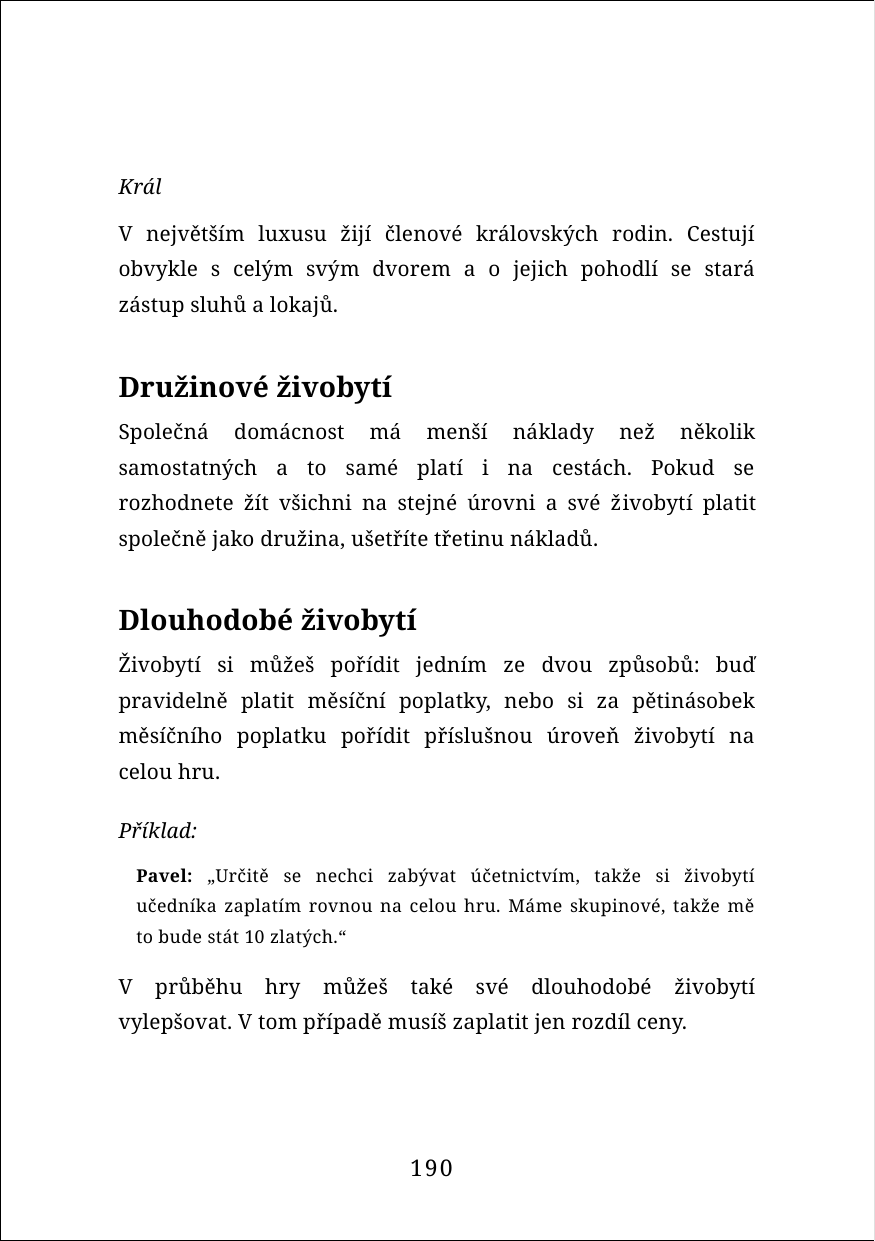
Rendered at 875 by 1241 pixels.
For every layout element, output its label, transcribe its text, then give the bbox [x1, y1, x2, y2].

text V průběhu hry můžeš také své dlouhodobé živobytí vylepšovat. V tom případě musíš zaplatit jen rozdíl ceny. [118, 972, 756, 1036]
text Živobytí si můžeš pořídit jedním ze dvou způsobů: buď pravidelně platit měsíční poplatky, nebo si za pětinásobek měsíčního poplatku pořídit příslušnou úroveň živobytí na celou hru. [118, 651, 756, 786]
subtitle Dlouhodobé živobytí [118, 601, 756, 639]
text Příklad: [118, 816, 756, 845]
text V největším luxusu žijí členové královských rodin. Cestují obvykle s celým svým dvorem a o jejich pohodlí se stará zástup sluhů a lokajů. [118, 219, 756, 318]
text Král [118, 172, 756, 200]
text Společná domácnost má menší náklady než několik samostatných a to samé platí i na cestách. Pokud se rozhodnete žít všichni na stejné úrovni a své živobytí platit společně jako družina, ušetříte třetinu nákladů. [118, 417, 756, 552]
text Pavel: „Určitě se nechci zabývat účetnictvím, takže si živobytí učedníka zaplatím rovnou na celou hru. Máme skupinové, takže mě to bude stát 10 zlatých.“ [136, 864, 756, 948]
subtitle Družinové živobytí [118, 367, 756, 405]
